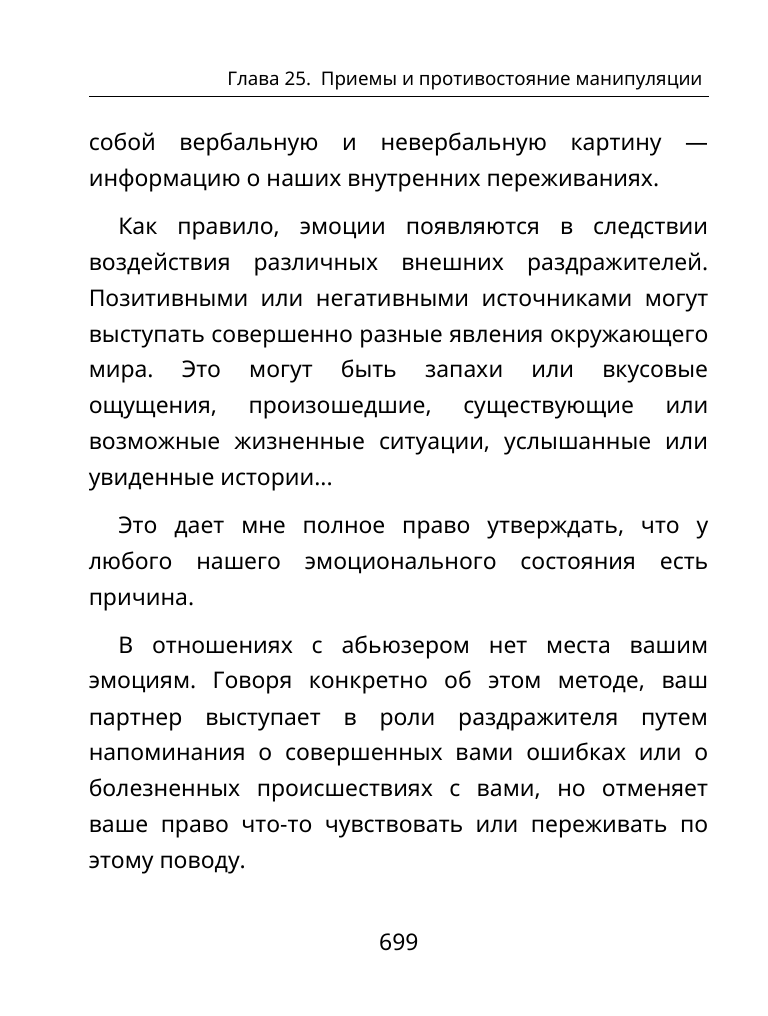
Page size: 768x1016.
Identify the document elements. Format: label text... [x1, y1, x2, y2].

text собой вербальную и невербальную картину — информацию о наших внутренних переживаниях. [88, 126, 709, 193]
text Это дает мне полное право утверждать, что у любого нашего эмоционального состояния есть причина. [88, 509, 709, 612]
text В отношениях с абьюзером нет места вашим эмоциям. Говоря конкретно об этом методе, ваш партнер выступает в роли раздражителя путем напоминания о совершенных вами ошибках или о болезненных происшествиях с вами, но отменяет ваше право что-то чувствовать или переживать по этому поводу. [88, 628, 709, 875]
text Как правило, эмоции появляются в следствии воздействия различных внешних раздражителей. Позитивными или негативными источниками могут выступать совершенно разные явления окружающего мира. Это могут быть запахи или вкусовые ощущения, произошедшие, существующие или возможные жизненные ситуации, услышанные или увиденные истории... [88, 210, 709, 492]
